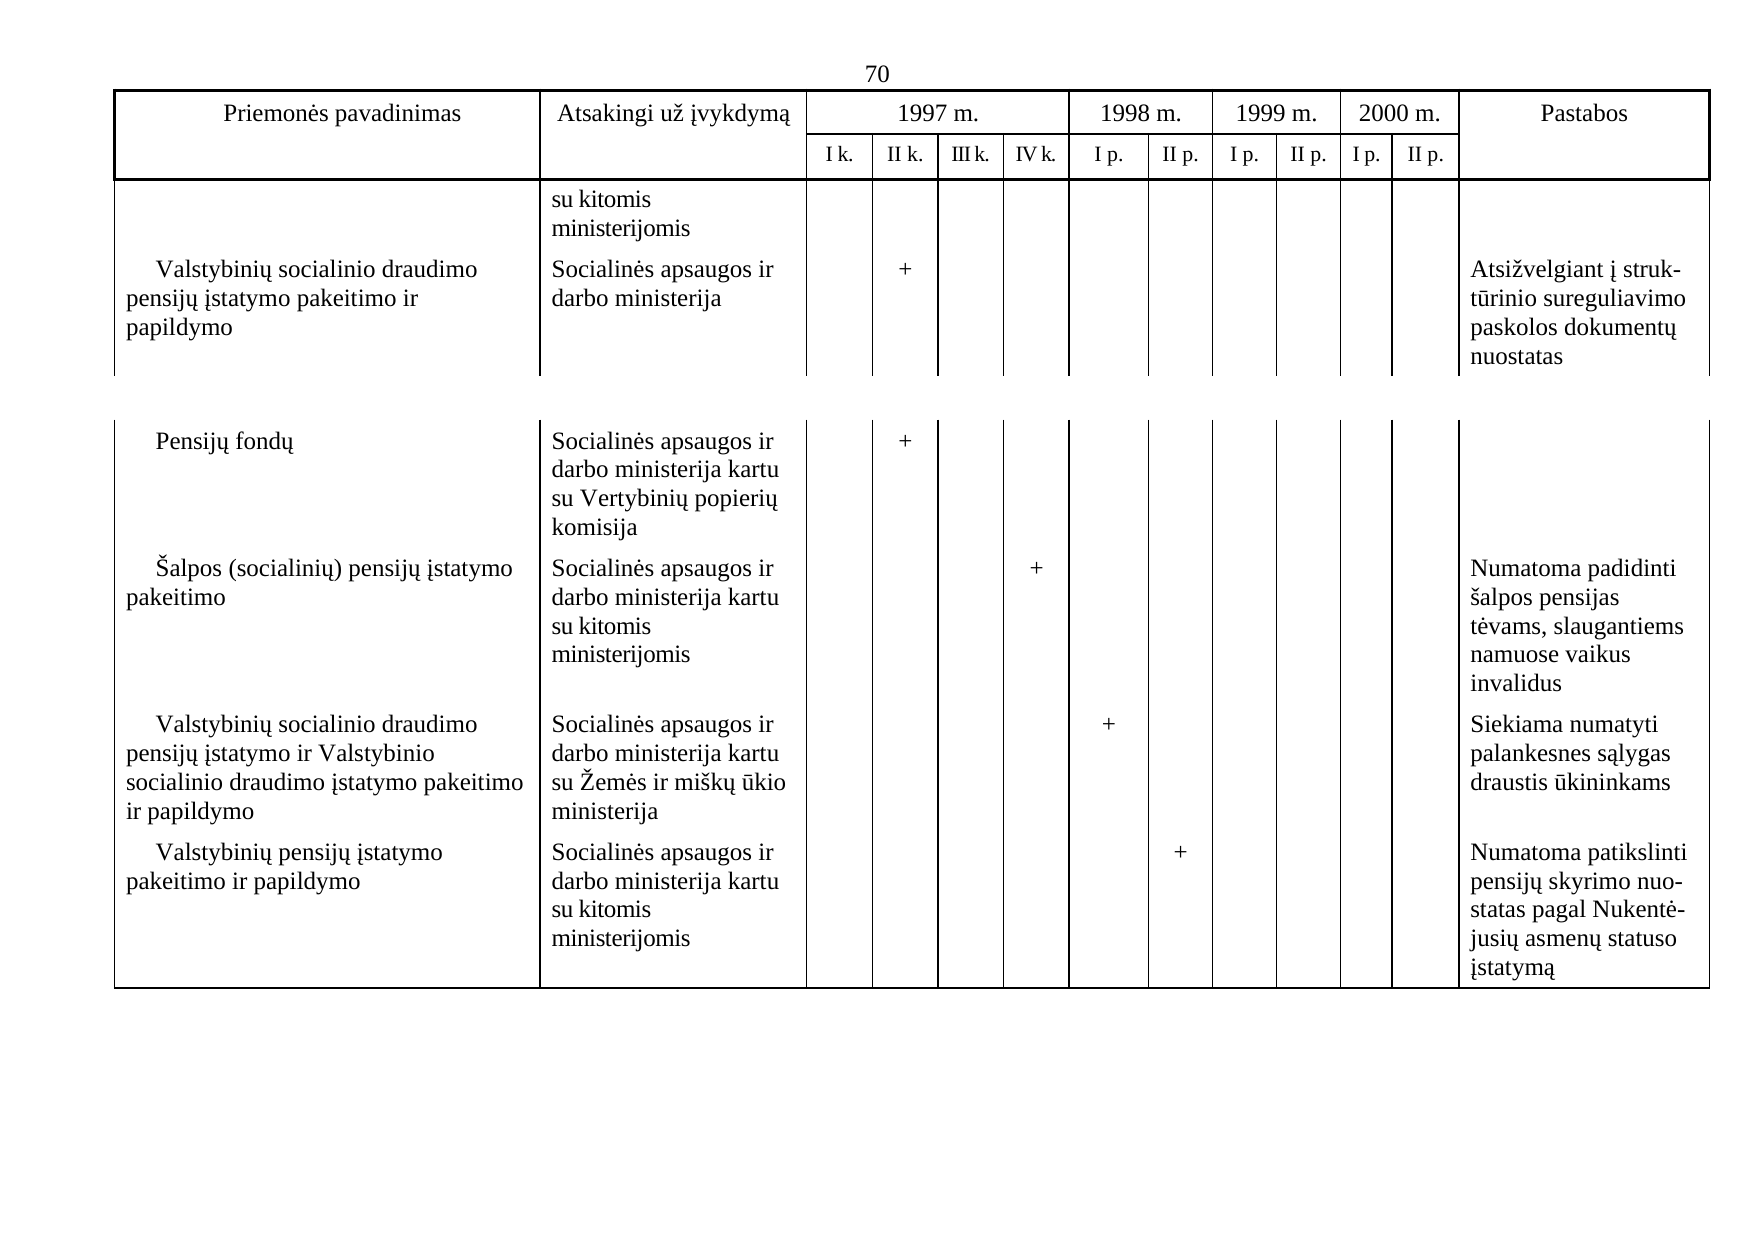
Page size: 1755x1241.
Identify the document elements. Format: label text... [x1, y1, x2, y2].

table_cell [1004, 703, 1068, 831]
table_cell [1393, 181, 1458, 248]
table_cell Valstybinių pensijų įstatymo pakeitimo ir papildymo [115, 831, 539, 987]
table_cell Atsižvelgiant į struk-tūrinio sureguliavimo paskolos dokumentų nuostatas [1460, 248, 1709, 376]
table_cell II p. [1393, 135, 1458, 178]
table_cell Šalpos (socialinių) pensijų įstatymo pakeitimo [115, 547, 539, 703]
table_cell Valstybinių socialinio draudimo pensijų įstatymo ir Valstybinio socialinio draudimo įstatymo pakeitimo ir papildymo [115, 703, 539, 831]
table_cell [807, 831, 872, 987]
table_cell II p. [1277, 135, 1340, 178]
table_cell [1149, 703, 1212, 831]
table_cell [1277, 248, 1340, 376]
table_header Atsakingi už įvykdymą [541, 92, 806, 133]
table_header Priemonės pavadinimas [116, 92, 539, 133]
table_cell Valstybinių socialinio draudimo pensijų įstatymo pakeitimo ir papildymo [115, 248, 539, 376]
table_cell + [873, 248, 937, 376]
table_cell Socialinės apsaugos ir darbo ministerija kartu su kitomis ministerijomis [541, 831, 806, 987]
table_cell [938, 376, 1003, 419]
table_cell [1460, 133, 1708, 178]
table_cell [1004, 376, 1069, 419]
table_cell [1341, 547, 1391, 703]
table_cell Numatoma padidinti šalpos pensijas tėvams, slaugantiems namuose vaikus invalidus [1460, 547, 1709, 703]
table_cell [1393, 420, 1458, 547]
table_cell [1341, 376, 1392, 419]
table_cell [1004, 181, 1068, 248]
table_cell + [1149, 831, 1212, 987]
table_cell [1277, 703, 1340, 831]
table_cell [1070, 420, 1148, 547]
table_cell Socialinės apsaugos ir darbo ministerija kartu su kitomis ministerijomis [541, 547, 806, 703]
table_cell [1213, 831, 1276, 987]
table_cell Socialinės apsaugos ir darbo ministerija [541, 248, 806, 376]
table_cell I k. [807, 135, 872, 178]
table_cell Siekiama numatyti palankesnes sąlygas draustis ūkininkams [1460, 703, 1709, 831]
table_cell [873, 181, 937, 248]
table_cell [1393, 831, 1458, 987]
table_cell II p. [1149, 135, 1212, 178]
table_cell IV k. [1004, 135, 1068, 178]
table_cell + [873, 420, 937, 547]
table_cell [939, 181, 1003, 248]
table_cell [1341, 420, 1391, 547]
table_cell [1213, 248, 1276, 376]
table_cell [1069, 376, 1148, 419]
table_cell [1149, 420, 1212, 547]
table_cell [939, 703, 1003, 831]
table_cell [807, 420, 872, 547]
table_cell [1459, 376, 1709, 419]
table_cell [807, 376, 872, 419]
table_cell [1460, 420, 1709, 547]
table_cell [1148, 376, 1212, 419]
table_cell [540, 376, 807, 419]
table_header 1998 m. [1070, 92, 1212, 133]
table_cell Numatoma patikslinti pensijų skyrimo nuo-statas pagal Nukentė-jusių asmenų statuso įstatymą [1460, 831, 1709, 987]
table_cell [1277, 420, 1340, 547]
table_cell [1070, 547, 1148, 703]
table_header 1997 m. [807, 92, 1068, 133]
table_cell [115, 181, 539, 248]
table_cell [1004, 831, 1068, 987]
table_cell [1393, 703, 1458, 831]
table_cell + [1004, 547, 1068, 703]
table_header 1999 m. [1213, 92, 1340, 133]
table_cell [1149, 181, 1212, 248]
table_cell [1149, 248, 1212, 376]
table_cell [1393, 248, 1458, 376]
table_cell [1341, 181, 1391, 248]
table_cell [115, 376, 540, 419]
table_cell [939, 831, 1003, 987]
table_cell [873, 831, 937, 987]
table_cell [939, 420, 1003, 547]
table_cell [1213, 181, 1276, 248]
table_cell I p. [1213, 135, 1276, 178]
table_cell [873, 547, 937, 703]
table_cell [1070, 181, 1148, 248]
table_cell [1277, 831, 1340, 987]
table_cell [1276, 376, 1341, 419]
table_cell [1004, 420, 1068, 547]
table_cell [1460, 181, 1709, 248]
table_cell [1341, 703, 1391, 831]
table_cell [1213, 420, 1276, 547]
table_cell Pensijų fondų [115, 420, 539, 547]
table_cell [1213, 547, 1276, 703]
table_cell [807, 703, 872, 831]
table_cell [1393, 547, 1458, 703]
table_cell [872, 376, 938, 419]
table_header Pastabos [1460, 92, 1708, 133]
table_cell [1277, 181, 1340, 248]
table_header 2000 m. [1341, 92, 1458, 133]
table_cell [807, 181, 872, 248]
table_cell su kitomis ministerijomis [541, 181, 806, 248]
table_cell I p. [1070, 135, 1148, 178]
table_cell + [1070, 703, 1148, 831]
table_cell [1341, 831, 1391, 987]
table_cell [1004, 248, 1068, 376]
table_cell [807, 547, 872, 703]
table_cell [939, 248, 1003, 376]
table_cell [1212, 376, 1276, 419]
table_cell [939, 547, 1003, 703]
table_cell [873, 703, 937, 831]
table_cell [1149, 547, 1212, 703]
table_cell [1341, 248, 1391, 376]
table_cell [1392, 376, 1459, 419]
table_cell [541, 133, 806, 178]
table_cell [116, 133, 539, 178]
table_cell Socialinės apsaugos ir darbo ministerija kartu su Vertybinių popierių komisija [541, 420, 806, 547]
table_cell [1277, 547, 1340, 703]
table_cell [1070, 831, 1148, 987]
table_cell II k. [873, 135, 937, 178]
table_cell I p. [1341, 135, 1391, 178]
table_cell III k. [939, 135, 1003, 178]
table_cell [1213, 703, 1276, 831]
table_cell [807, 248, 872, 376]
table_cell [1070, 248, 1148, 376]
table_cell Socialinės apsaugos ir darbo ministerija kartu su Žemės ir miškų ūkio ministerija [541, 703, 806, 831]
